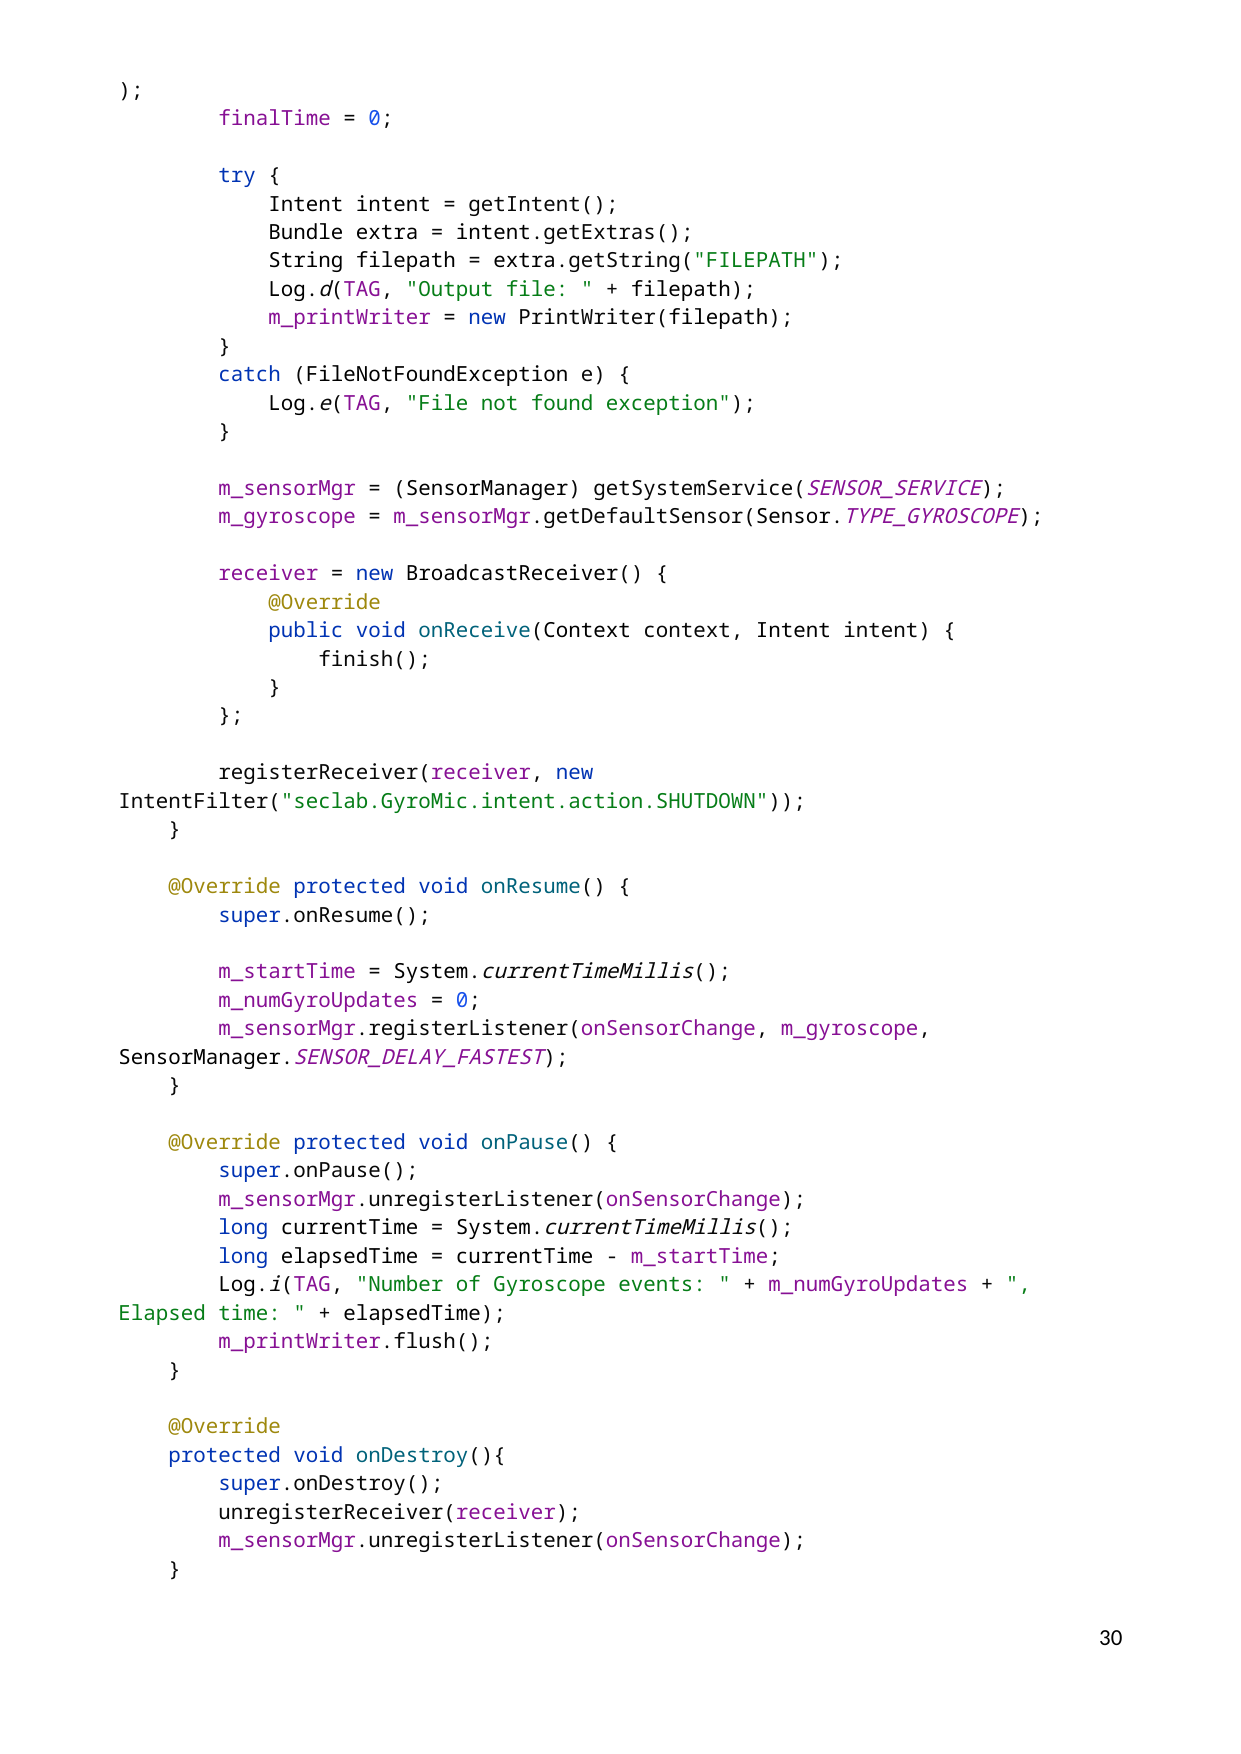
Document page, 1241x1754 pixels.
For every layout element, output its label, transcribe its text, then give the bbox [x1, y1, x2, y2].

text ); finalTime = 0; try { Intent intent = getIntent(); Bundle extra = intent.getExtras(); String filepath = extra.getString("FILEPATH"); Log.d(TAG, "Output file: " + filepath); m_printWriter = new PrintWriter(filepath); } catch (FileNotFoundException e) { Log.e(TAG, "File not found exception"); } m_sensorMgr = (SensorManager) getSystemService(SENSOR_SERVICE); m_gyroscope = m_sensorMgr.getDefaultSensor(Sensor.TYPE_GYROSCOPE); receiver = new BroadcastReceiver() { @Override public void onReceive(Context context, Intent intent) { finish(); } }; registerReceiver(receiver, new IntentFilter("seclab.GyroMic.intent.action.SHUTDOWN")); } @Override protected void onResume() { super.onResume(); m_startTime = System.currentTimeMillis(); m_numGyroUpdates = 0; m_sensorMgr.registerListener(onSensorChange, m_gyroscope, SensorManager.SENSOR_DELAY_FASTEST); } @Override protected void onPause() { super.onPause(); m_sensorMgr.unregisterListener(onSensorChange); long currentTime = System.currentTimeMillis(); long elapsedTime = currentTime - m_startTime; Log.i(TAG, "Number of Gyroscope events: " + m_numGyroUpdates + ", Elapsed time: " + elapsedTime); m_printWriter.flush(); } @Override protected void onDestroy(){ super.onDestroy(); unregisterReceiver(receiver); m_sensorMgr.unregisterListener(onSensorChange); } [118, 75, 1122, 1611]
